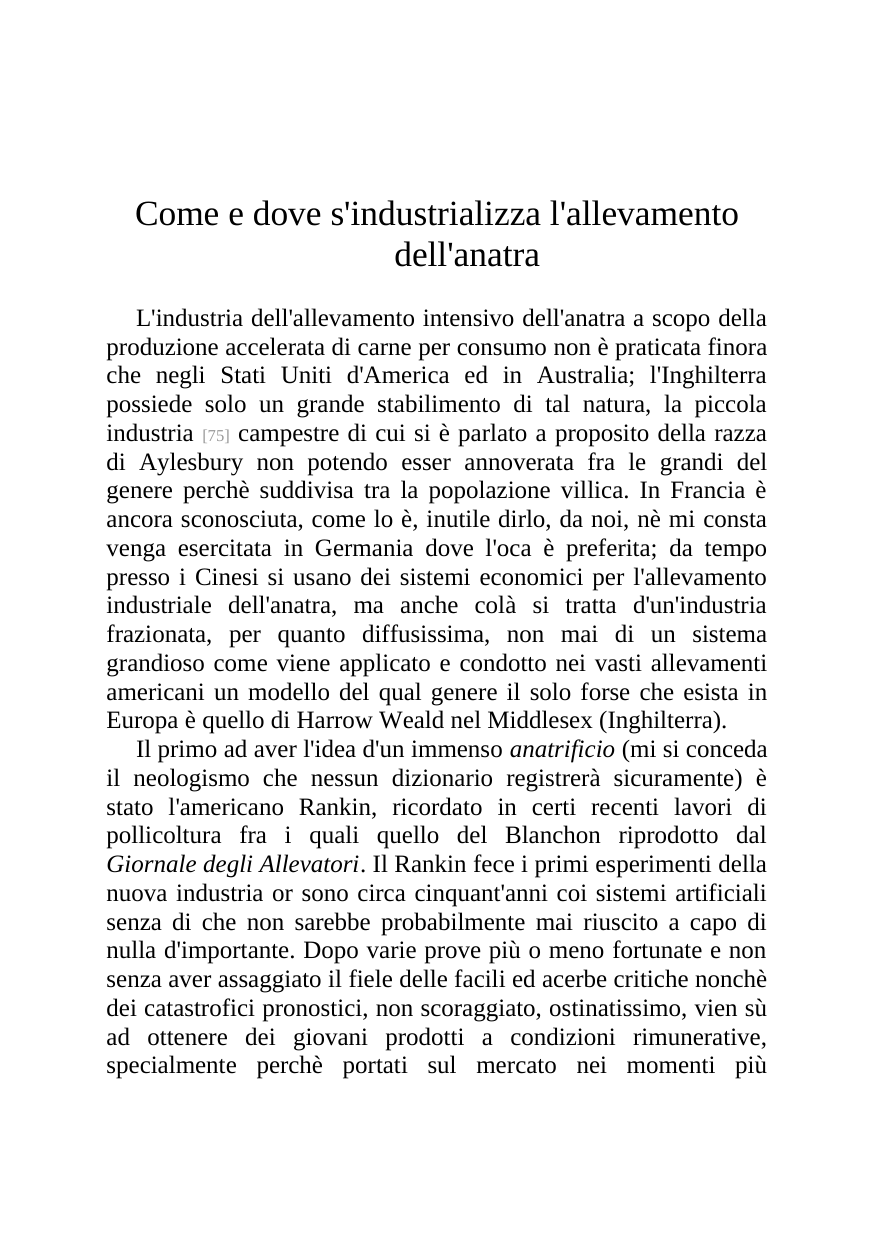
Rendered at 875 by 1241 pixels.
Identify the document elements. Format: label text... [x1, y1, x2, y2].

subtitle Come e dove s'industrializza l'allevamento dell'anatra [106, 192, 768, 274]
text Il primo ad aver l'idea d'un immenso anatrificio (mi si conceda il neologismo che nessun dizionario registrerà sicuramente) è stato l'americano Rankin, ricordato in certi recenti lavori di pollicoltura fra i quali quello del Blanchon riprodotto dal Giornale degli Allevatori. Il Rankin fece i primi esperimenti della nuova industria or sono circa cinquant'anni coi sistemi artificiali senza di che non sarebbe probabilmente mai riuscito a capo di nulla d'importante. Dopo varie prove più o meno fortunate e non senza aver assaggiato il fiele delle facili ed acerbe critiche nonchè dei catastrofici pronostici, non scoraggiato, ostinatissimo, vien sù ad ottenere dei giovani prodotti a condizioni rimunerative, specialmente perchè portati sul mercato nei momenti più [106, 734, 768, 1079]
text L'industria dell'allevamento intensivo dell'anatra a scopo della produzione accelerata di carne per consumo non è praticata finora che negli Stati Uniti d'America ed in Australia; l'Inghilterra possiede solo un grande stabilimento di tal natura, la piccola industria [75] campestre di cui si è parlato a proposito della razza di Aylesbury non potendo esser annoverata fra le grandi del genere perchè suddivisa tra la popolazione villica. In Francia è ancora sconosciuta, come lo è, inutile dirlo, da noi, nè mi consta venga esercitata in Germania dove l'oca è preferita; da tempo presso i Cinesi si usano dei sistemi economici per l'allevamento industriale dell'anatra, ma anche colà si tratta d'un'industria frazionata, per quanto diffusissima, non mai di un sistema grandioso come viene applicato e condotto nei vasti allevamenti americani un modello del qual genere il solo forse che esista in Europa è quello di Harrow Weald nel Middlesex (Inghilterra). [106, 303, 768, 734]
